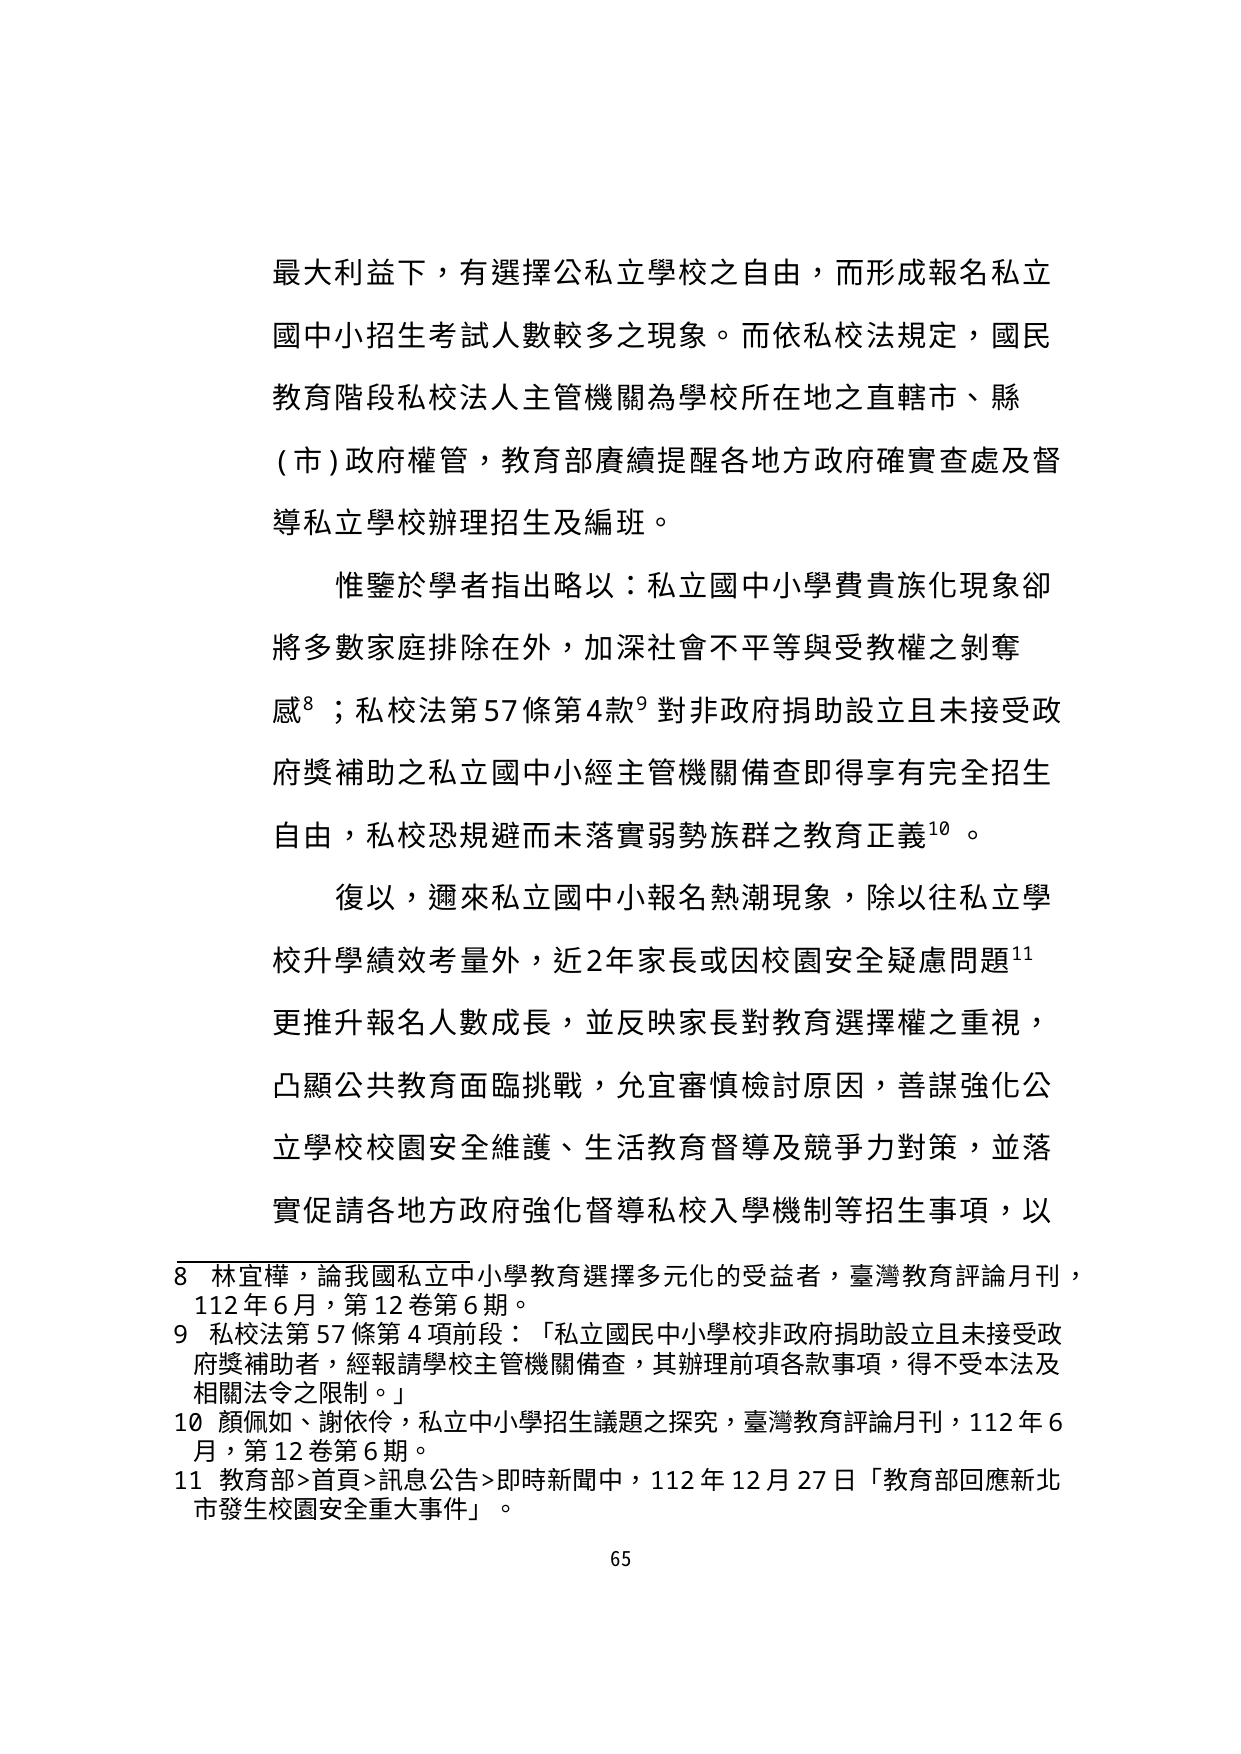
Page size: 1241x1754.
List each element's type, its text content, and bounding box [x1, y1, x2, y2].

text 最大利益下，有選擇公私立學校之自由，而形成報名私立國中小招生考試人數較多之現象。而依私校法規定，國民教育階段私校法人主管機關為學校所在地之直轄市、縣(市)政府權管，教育部賡續提醒各地方政府確實查處及督導私立學校辦理招生及編班。 [266, 229, 1063, 542]
text 教育部>首頁>訊息公告>即時新聞中，112年12月27日「教育部回應新北市發生校園安全重大事件」。 [173, 1466, 1063, 1525]
text 顏佩如、謝依伶，私立中小學招生議題之探究，臺灣教育評論月刊，112年6月，第12卷第6期。 [173, 1408, 1063, 1466]
text 復以，邇來私立國中小報名熱潮現象，除以往私立學校升學績效考量外，近2年家長或因校園安全疑慮問題更推升報名人數成長，並反映家長對教育選擇權之重視，凸顯公共教育面臨挑戰，允宜審慎檢討原因，善謀強化公立學校校園安全維護、生活教育督導及競爭力對策，並落實促請各地方政府強化督導私校入學機制等招生事項，以 [266, 854, 1063, 1229]
text 惟鑒於學者指出略以：私立國中小學費貴族化現象卻將多數家庭排除在外，加深社會不平等與受教權之剝奪感；私校法第57條第4款對非政府捐助設立且未接受政府獎補助之私立國中小經主管機關備查即得享有完全招生自由，私校恐規避而未落實弱勢族群之教育正義。 [266, 542, 1063, 854]
text 私校法第57條第4項前段：「私立國民中小學校非政府捐助設立且未接受政府獎補助者，經報請學校主管機關備查，其辦理前項各款事項，得不受本法及相關法令之限制。」 [173, 1321, 1063, 1408]
text 林宜樺，論我國私立中小學教育選擇多元化的受益者，臺灣教育評論月刊，112年6月，第12卷第6期。 [173, 1262, 1063, 1321]
